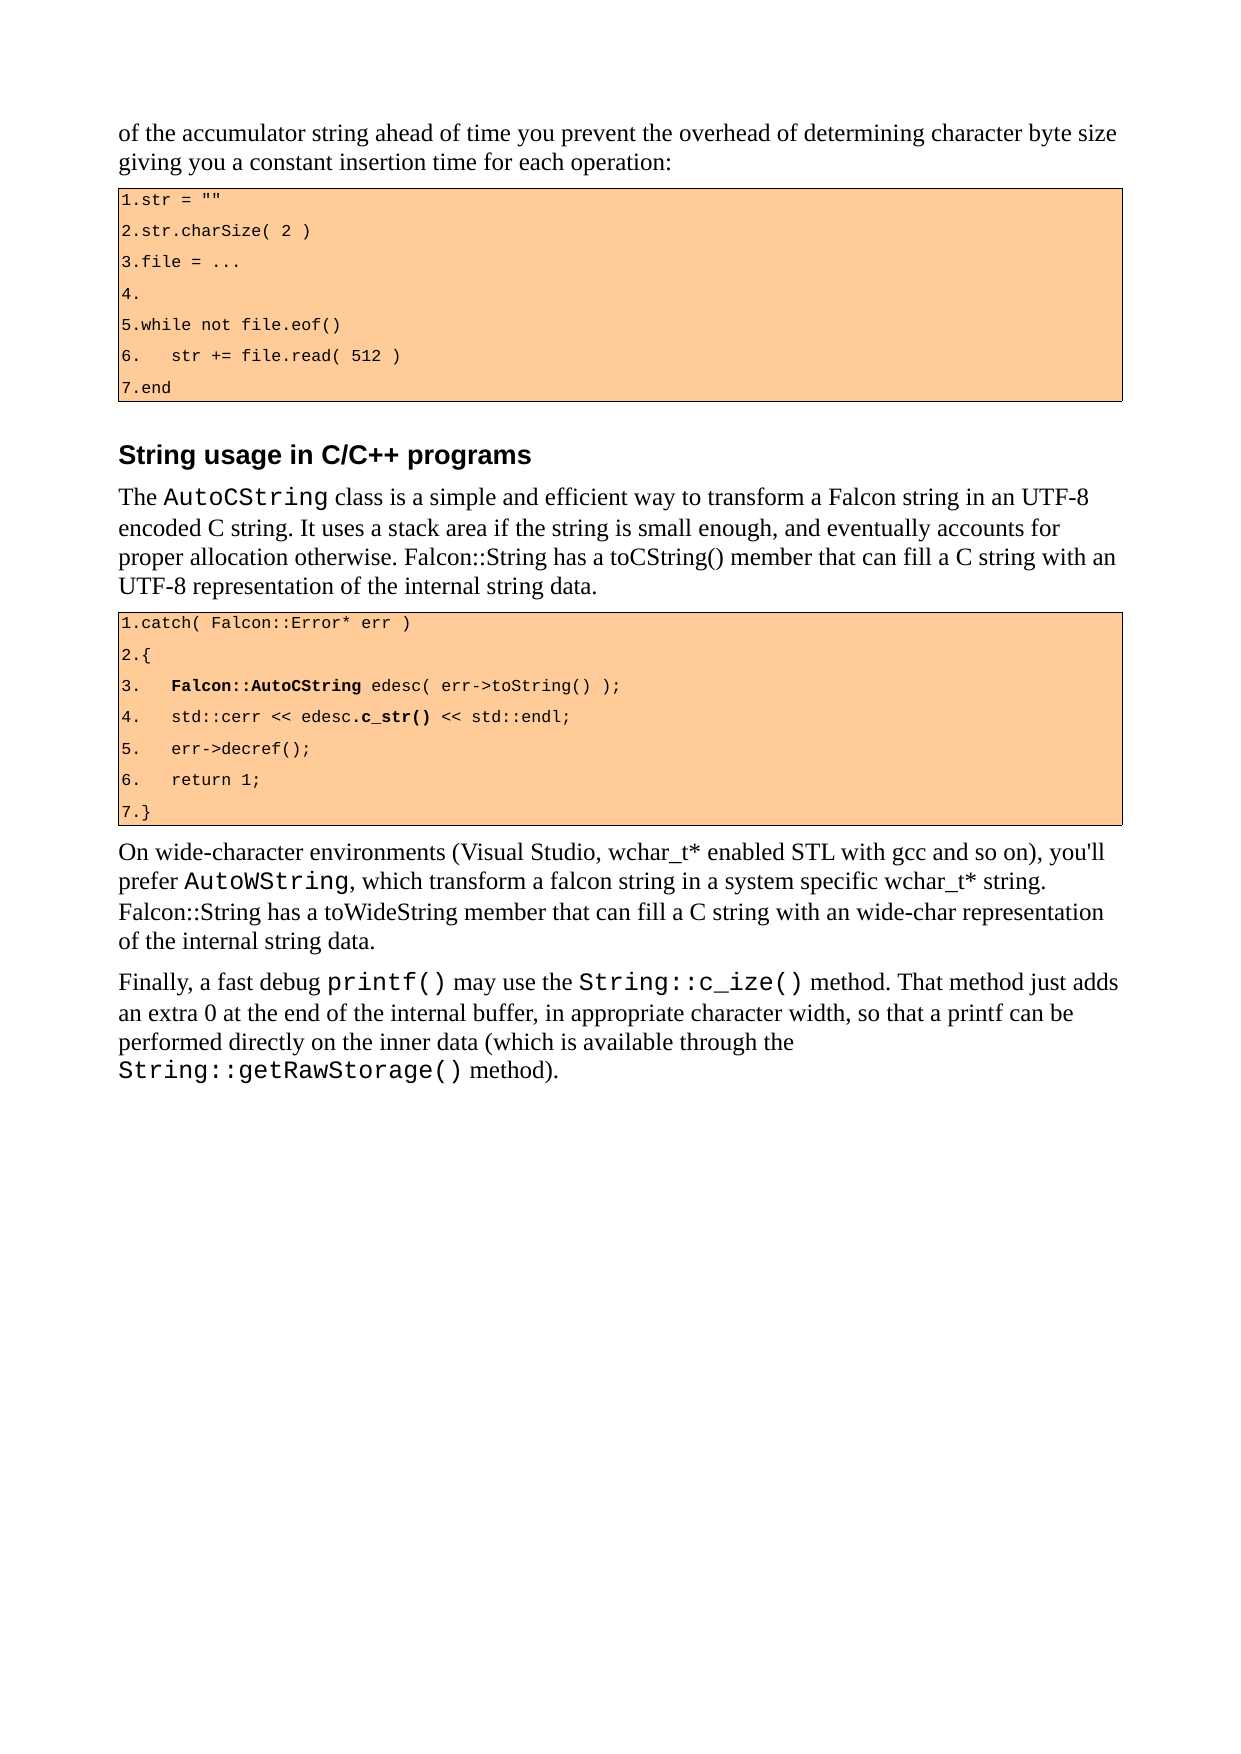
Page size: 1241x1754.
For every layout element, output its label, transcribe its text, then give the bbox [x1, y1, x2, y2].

text 4. [119, 282, 1122, 304]
text 5.while not file.eof() [119, 313, 1122, 335]
text 3.file = ... [119, 251, 1122, 273]
text of the accumulator string ahead of time you prevent the overhead of determining character byte size giving you a constant insertion time for each operation: [118, 118, 1122, 176]
text 6. str += file.read( 512 ) [119, 345, 1122, 367]
text 5. err->decref(); [119, 737, 1122, 759]
text 6. return 1; [119, 769, 1122, 791]
text 7.} [119, 800, 1122, 825]
subtitle String usage in C/C++ programs [118, 439, 1122, 470]
text 4. std::cerr << edesc.c_str() << std::endl; [119, 706, 1122, 728]
text 2.str.charSize( 2 ) [119, 219, 1122, 241]
text 3. Falcon::AutoCString edesc( err->toString() ); [119, 675, 1122, 697]
text 1.str = "" [119, 189, 1122, 210]
text On wide-character environments (Visual Studio, wchar_t* enabled STL with gcc and so on), you'll prefer AutoWString, which transform a falcon string in a system specific wchar_t* string. Falcon::String has a toWideString member that can fill a C string with an wide-char representation of the internal string data. [118, 837, 1122, 954]
text 2.{ [119, 643, 1122, 665]
text 1.catch( Falcon::Error* err ) [119, 613, 1122, 634]
text Finally, a fast debug printf() may use the String::c_ize() method. That method just adds an extra 0 at the end of the internal buffer, in appropriate character width, so that a printf can be performed directly on the inner data (which is available through the String::getRawStorage() method). [118, 967, 1122, 1086]
text 7.end [119, 376, 1122, 401]
text The AutoCString class is a simple and efficient way to transform a Falcon string in an UTF-8 encoded C string. It uses a stack area if the string is small enough, and eventually accounts for proper allocation otherwise. Falcon::String has a toCString() member that can fill a C string with an UTF-8 representation of the internal string data. [118, 482, 1122, 599]
